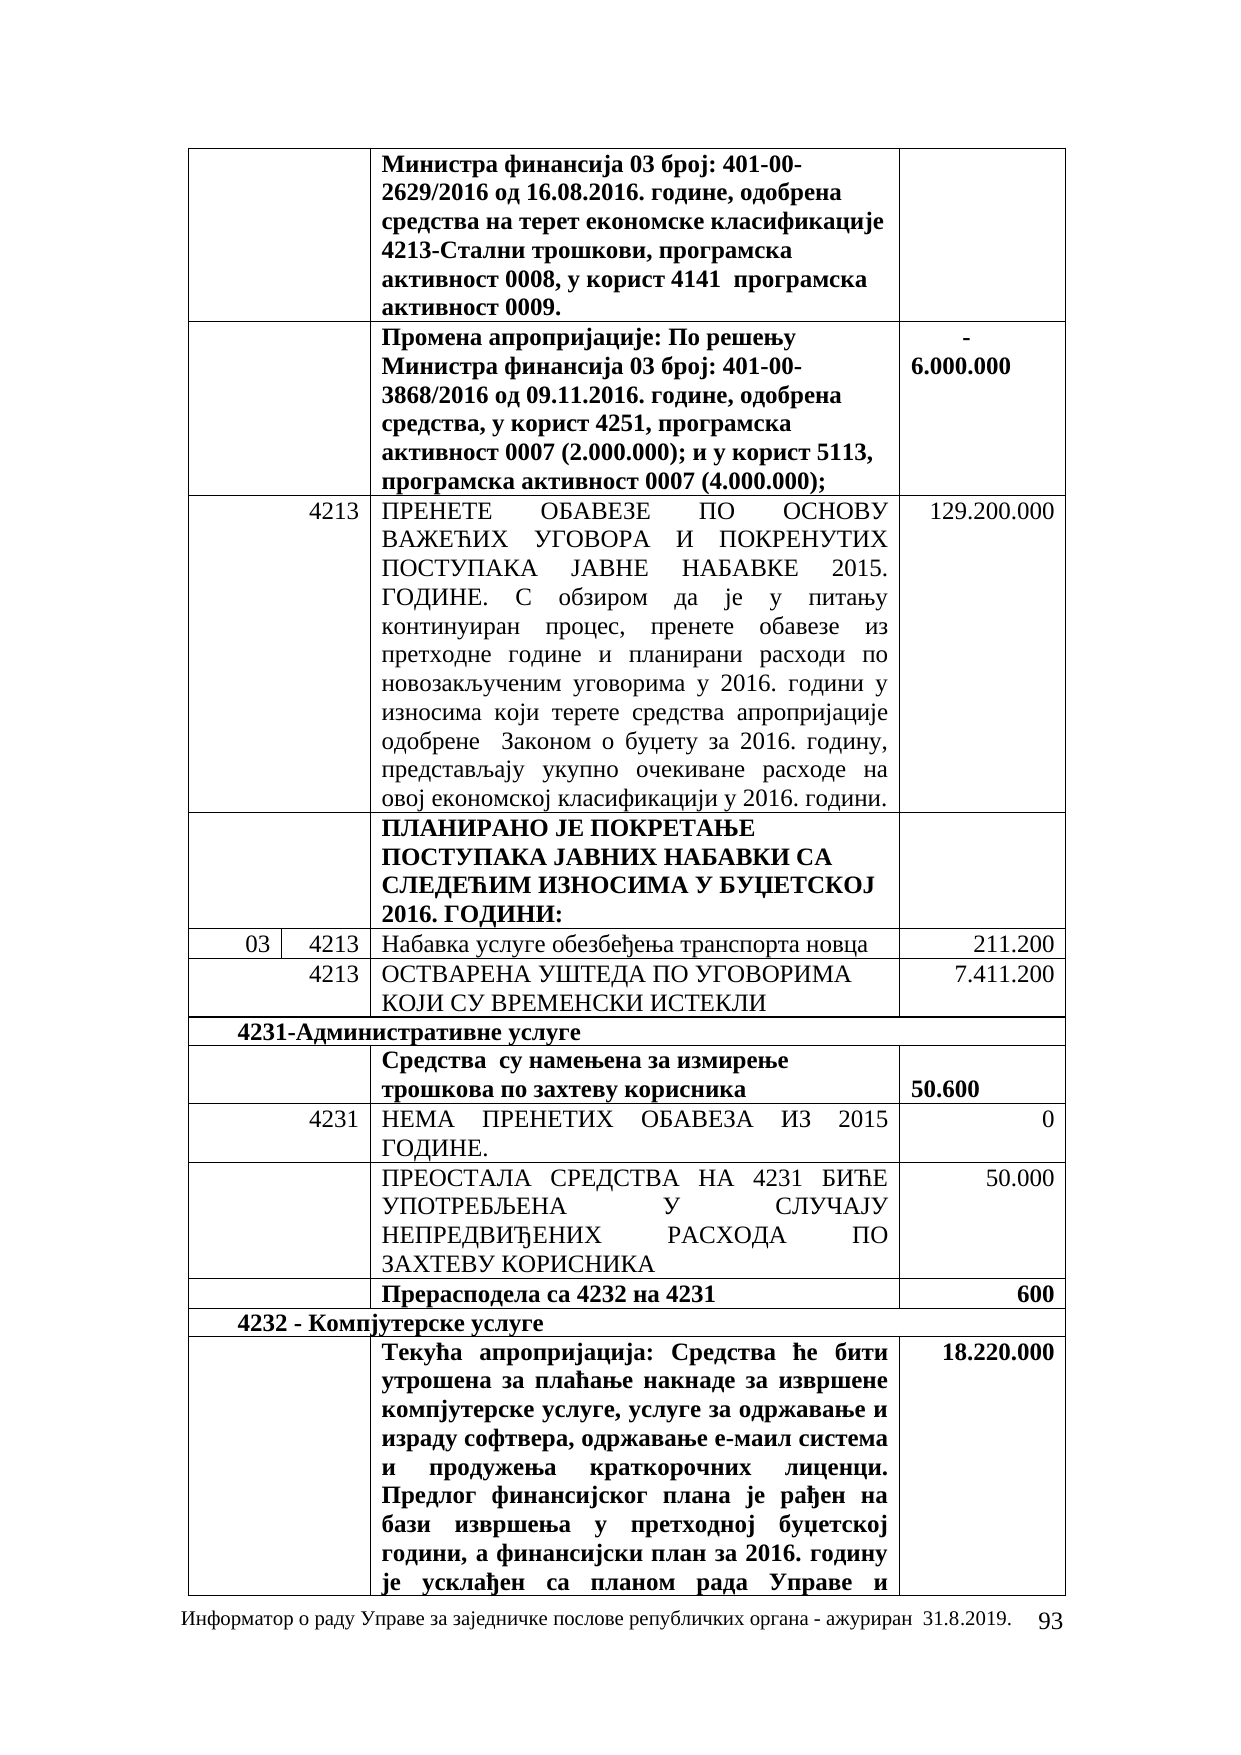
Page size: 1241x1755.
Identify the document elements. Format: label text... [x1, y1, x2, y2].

table_cell 600 [900, 1279, 1065, 1307]
table_cell -6.000.000 [900, 322, 1065, 495]
table_cell 129.200.000 [900, 496, 1065, 812]
table_cell [189, 1337, 370, 1595]
table_cell 0 [900, 1104, 1065, 1162]
table_cell Министра финансија 03 број: 401-00-2629/2016 од 16.08.2016. године, одобрена средства на терет економске класификације 4213-Стални трошкови, програмска активност 0008, у корист 4141 програмска активност 0009. [371, 149, 899, 321]
table_cell [189, 149, 370, 321]
table_cell ПРЕНЕТЕ ОБАВЕЗЕ ПО ОСНОВУ ВАЖЕЋИХ УГОВОРА И ПОКРЕНУТИХ ПОСТУПАКА ЈАВНЕ НАБАВКЕ 2015. ГОДИНЕ. С обзиром да је у питању континуиран процес, пренете обавезе из претходне године и планирани расходи по новозакљученим уговорима у 2016. години у износима који терете средства апропријације одобрене Законом о буџету за 2016. годину, представљају укупно очекиване расходе на овој економској класификацији у 2016. години. [371, 496, 899, 812]
table_cell [189, 322, 370, 495]
table_cell 4213 [189, 959, 370, 1016]
table_cell ОСТВАРЕНА УШТЕДА ПО УГОВОРИМА КОЈИ СУ ВРЕМЕНСКИ ИСТЕКЛИ [371, 959, 899, 1016]
table_cell 18.220.000 [900, 1337, 1065, 1595]
table_cell [189, 1279, 370, 1307]
table_cell [900, 149, 1065, 321]
table_cell [189, 1046, 370, 1103]
table_cell 211.200 [900, 929, 1065, 958]
table_cell 50.000 [900, 1163, 1065, 1278]
table_cell Набавка услуге обезбеђења транспорта новца [371, 929, 899, 958]
table_cell [189, 1163, 370, 1278]
table_cell 4213 [282, 929, 370, 958]
table_cell Прерасподела са 4232 на 4231 [371, 1279, 899, 1307]
table_cell 03 [189, 929, 281, 958]
table_cell 4231 [189, 1104, 370, 1162]
table_cell 7.411.200 [900, 959, 1065, 1016]
table_cell Средства су намењена за измирење трошкова по захтеву корисника [371, 1046, 899, 1103]
table_cell 4213 [189, 496, 370, 812]
table_cell НЕМА ПРЕНЕТИХ ОБАВЕЗА ИЗ 2015 ГОДИНЕ. [371, 1104, 899, 1162]
table_cell ПРЕОСТАЛА СРЕДСТВА НА 4231 БИЋЕ УПОТРЕБЉЕНА У СЛУЧАЈУ НЕПРЕДВИЂЕНИХ РАСХОДА ПО ЗАХТЕВУ КОРИСНИКА [371, 1163, 899, 1278]
table_cell 4231-Административне услуге [189, 1018, 1065, 1044]
table_cell Текућа апропријација: Средства ће бити утрошена за плаћање накнаде за извршене компјутерске услуге, услуге за одржавање и израду софтвера, одржавање е-маил система и продужења краткорочних лиценци. Предлог финансијског плана је рађен на бази извршења у претходној буџетској години, а финансијски план за 2016. годину је усклађен са планом рада Управе и [371, 1337, 899, 1595]
table_cell [900, 813, 1065, 928]
table_cell ПЛАНИРАНО ЈЕ ПОКРЕТАЊЕ ПОСТУПАКА ЈАВНИХ НАБАВКИ СА СЛЕДЕЋИМ ИЗНОСИМА У БУЏЕТСКОЈ 2016. ГОДИНИ: [371, 813, 899, 928]
table_cell 50.600 [900, 1046, 1065, 1103]
table_cell 4232 - Компјутерске услуге [189, 1309, 1065, 1336]
table_cell [189, 813, 370, 928]
table_cell Промена апропријације: По решењу Министра финансија 03 број: 401-00-3868/2016 од 09.11.2016. године, одобрена средства, у корист 4251, програмска активност 0007 (2.000.000); и у корист 5113, програмска активност 0007 (4.000.000); [371, 322, 899, 495]
